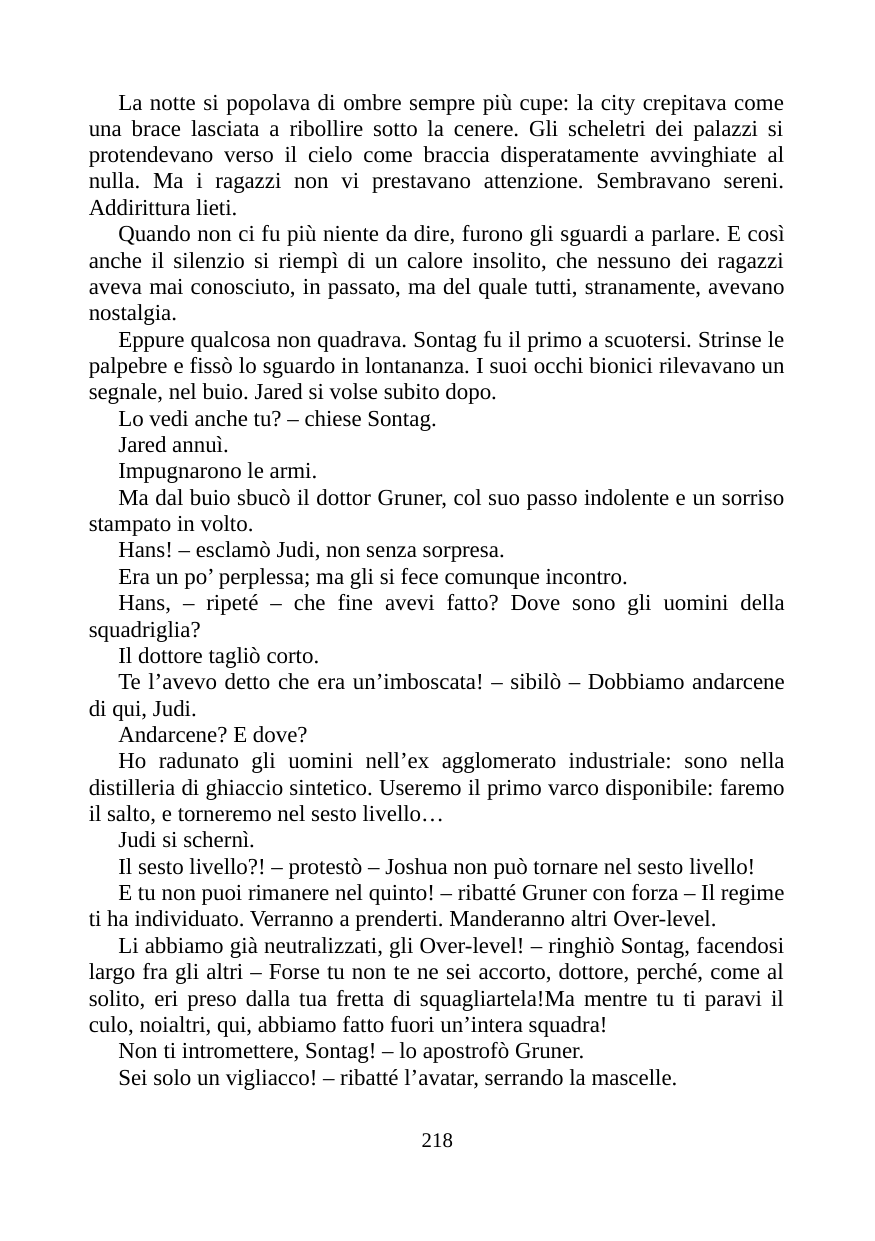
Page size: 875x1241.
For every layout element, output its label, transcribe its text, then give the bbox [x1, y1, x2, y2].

text Te l’avevo detto che era un’imboscata! – sibilò – Dobbiamo andarcene di qui, Judi. [88, 668, 786, 721]
text Quando non ci fu più niente da dire, furono gli sguardi a parlare. E così anche il silenzio si riempì di un calore insolito, che nessuno dei ragazzi aveva mai conosciuto, in passato, ma del quale tutti, stranamente, avevano nostalgia. [88, 220, 786, 326]
text Eppure qualcosa non quadrava. Sontag fu il primo a scuotersi. Strinse le palpebre e fissò lo sguardo in lontananza. I suoi occhi bionici rilevavano un segnale, nel buio. Jared si volse subito dopo. [88, 326, 786, 405]
text Sei solo un vigliacco! – ribatté l’avatar, serrando la mascelle. [88, 1064, 786, 1090]
text Impugnarono le armi. [88, 457, 786, 484]
text Jared annuì. [88, 431, 786, 457]
text Andarcene? E dove? [88, 721, 786, 747]
text Li abbiamo già neutralizzati, gli Over-level! – ringhiò Sontag, facendosi largo fra gli altri – Forse tu non te ne sei accorto, dottore, perché, come al solito, eri preso dalla tua fretta di squagliartela!Ma mentre tu ti paravi il culo, noialtri, qui, abbiamo fatto fuori un’intera squadra! [88, 932, 786, 1037]
text Il dottore tagliò corto. [88, 642, 786, 668]
text Judi si schernì. [88, 826, 786, 853]
text Ho radunato gli uomini nell’ex agglomerato industriale: sono nella distilleria di ghiaccio sintetico. Useremo il primo varco disponibile: faremo il salto, e torneremo nel sesto livello… [88, 747, 786, 826]
text Hans, – ripeté – che fine avevi fatto? Dove sono gli uomini della squadriglia? [88, 589, 786, 642]
text Il sesto livello?! – protestò – Joshua non può tornare nel sesto livello! [88, 853, 786, 879]
text Hans! – esclamò Judi, non senza sorpresa. [88, 537, 786, 563]
text Non ti intromettere, Sontag! – lo apostrofò Gruner. [88, 1037, 786, 1064]
text La notte si popolava di ombre sempre più cupe: la city crepitava come una brace lasciata a ribollire sotto la cenere. Gli scheletri dei palazzi si protendevano verso il cielo come braccia disperatamente avvinghiate al nulla. Ma i ragazzi non vi prestavano attenzione. Sembravano sereni. Addirittura lieti. [88, 88, 786, 220]
text Era un po’ perplessa; ma gli si fece comunque incontro. [88, 563, 786, 589]
text Lo vedi anche tu? – chiese Sontag. [88, 405, 786, 431]
text E tu non puoi rimanere nel quinto! – ribatté Gruner con forza – Il regime ti ha individuato. Verranno a prenderti. Manderanno altri Over-level. [88, 879, 786, 932]
text Ma dal buio sbucò il dottor Gruner, col suo passo indolente e un sorriso stampato in volto. [88, 484, 786, 537]
